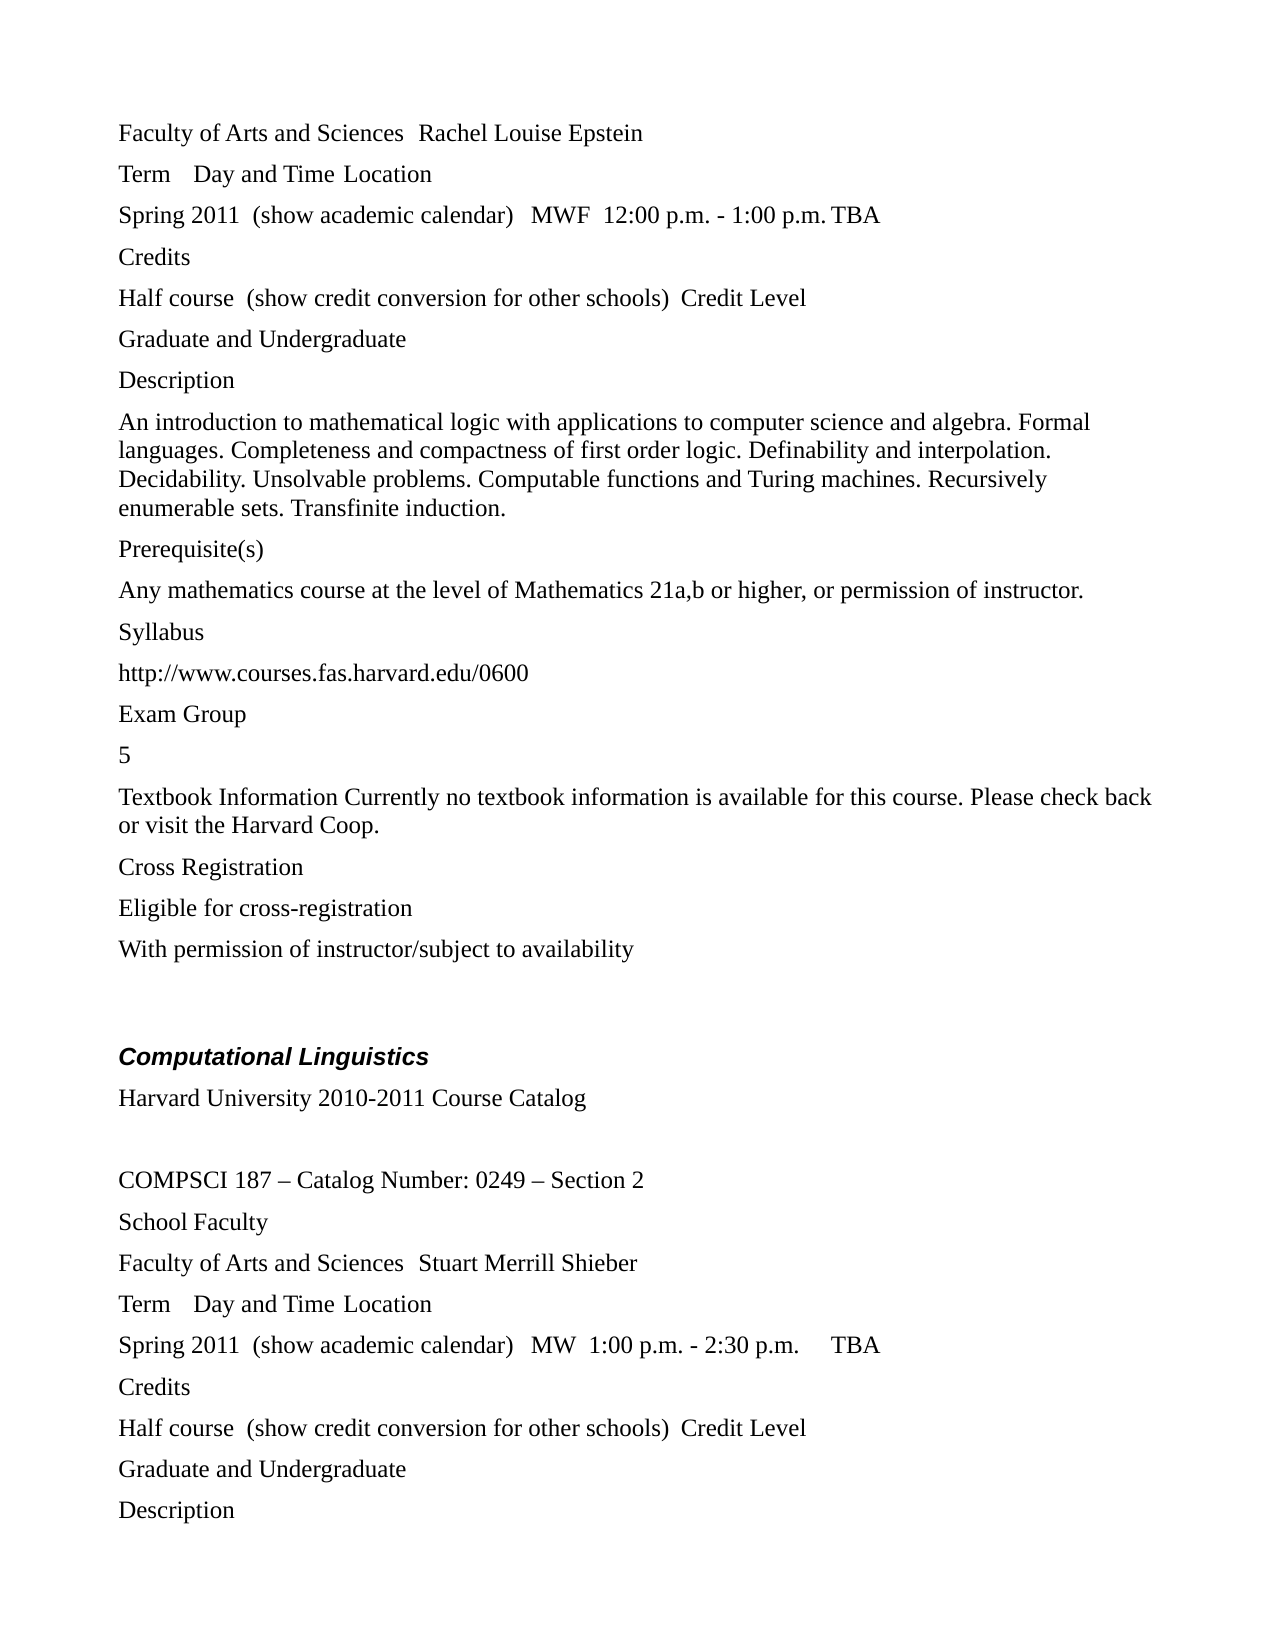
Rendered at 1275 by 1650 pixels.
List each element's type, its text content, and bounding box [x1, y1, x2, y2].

text Spring 2011 (show academic calendar) MW 1:00 p.m. - 2:30 p.m. TBA [118, 1330, 1157, 1359]
text COMPSCI 187 – Catalog Number: 0249 – Section 2 [118, 1165, 1157, 1194]
text Textbook Information Currently no textbook information is available for this course. Please check back or visit the Harvard Coop. [118, 782, 1157, 839]
text Prerequisite(s) [118, 534, 1157, 563]
text Any mathematics course at the level of Mathematics 21a,b or higher, or permission of instructor. [118, 576, 1157, 604]
text Description [118, 1495, 1157, 1524]
text Term Day and Time Location [118, 1289, 1157, 1318]
text Cross Registration [118, 852, 1157, 881]
text With permission of instructor/subject to availability [118, 934, 1157, 963]
text Graduate and Undergraduate [118, 324, 1157, 353]
text Term Day and Time Location [118, 159, 1157, 188]
text Spring 2011 (show academic calendar) MWF 12:00 p.m. - 1:00 p.m. TBA [118, 201, 1157, 229]
text Description [118, 366, 1157, 394]
text An introduction to mathematical logic with applications to computer science and algebra. Formal languages. Completeness and compactness of first order logic. Definability and interpolation. Decidability. Unsolvable problems. Computable functions and Turing machines. Recursively enumerable sets. Transfinite induction. [118, 407, 1157, 522]
text http://www.courses.fas.harvard.edu/0600 [118, 658, 1157, 687]
text Exam Group [118, 699, 1157, 728]
text Syllabus [118, 617, 1157, 646]
text Harvard University 2010-2011 Course Catalog [118, 1083, 1157, 1112]
text 5 [118, 741, 1157, 769]
text Credits [118, 242, 1157, 271]
text Faculty of Arts and Sciences Stuart Merrill Shieber [118, 1248, 1157, 1277]
text Half course (show credit conversion for other schools) Credit Level [118, 1413, 1157, 1442]
text Credits [118, 1372, 1157, 1400]
text Faculty of Arts and Sciences Rachel Louise Epstein [118, 118, 1157, 147]
text Half course (show credit conversion for other schools) Credit Level [118, 283, 1157, 312]
text Graduate and Undergraduate [118, 1454, 1157, 1483]
text Eligible for cross-registration [118, 893, 1157, 922]
subtitle Computational Linguistics [118, 1042, 1157, 1070]
text School Faculty [118, 1207, 1157, 1235]
